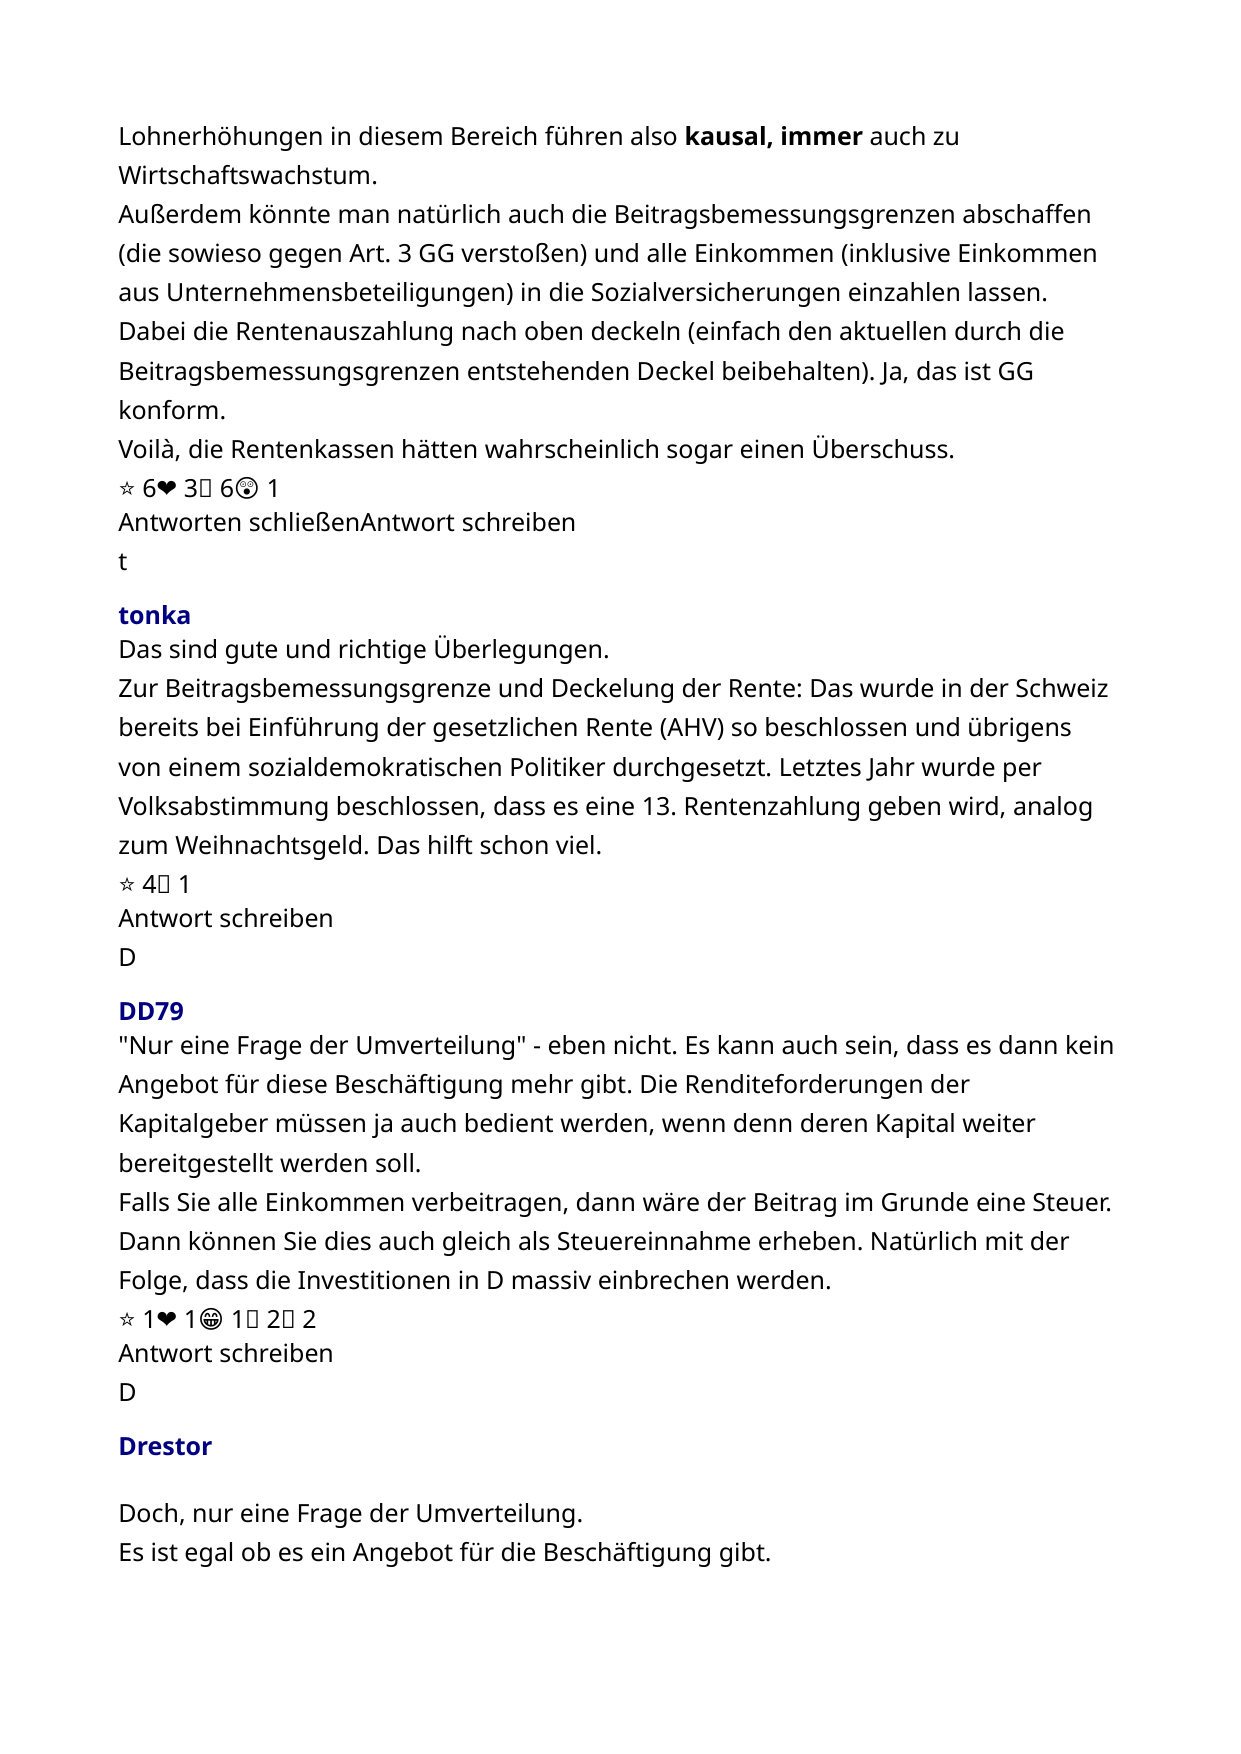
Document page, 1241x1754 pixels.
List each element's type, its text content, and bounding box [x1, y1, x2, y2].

text t [118, 544, 1122, 578]
text ⭐️ 6❤️ 3🤨 6😲 1 [118, 471, 1122, 505]
text Das sind gute und richtige Überlegungen. [118, 632, 1122, 666]
text ⭐️ 1❤️ 1😁 1🙁 2🤨 2 [118, 1302, 1122, 1336]
subtitle Drestor [118, 1429, 1122, 1463]
text Es ist egal ob es ein Angebot für die Beschäftigung gibt. [118, 1535, 1122, 1569]
text Doch, nur eine Frage der Umverteilung. [118, 1496, 1122, 1530]
text Falls Sie alle Einkommen verbeitragen, dann wäre der Beitrag im Grunde eine Steuer. Dann können Sie dies auch gleich als Steuereinnahme erheben. Natürlich mit der Folge, dass die Investitionen in D massiv einbrechen werden. [118, 1184, 1122, 1297]
text Antwort schreiben [118, 901, 1122, 935]
subtitle tonka [118, 598, 1122, 632]
text Dabei die Rentenauszahlung nach oben deckeln (einfach den aktuellen durch die Beitragsbemessungsgrenzen entstehenden Deckel beibehalten). Ja, das ist GG konform. [118, 314, 1122, 426]
text Zur Beitragsbemessungsgrenze und Deckelung der Rente: Das wurde in der Schweiz bereits bei Einführung der gesetzlichen Rente (AHV) so beschlossen und übrigens von einem sozialdemokratischen Politiker durchgesetzt. Letztes Jahr wurde per Volksabstimmung beschlossen, dass es eine 13. Rentenzahlung geben wird, analog zum Weihnachtsgeld. Das hilft schon viel. [118, 671, 1122, 862]
text Voilà, die Rentenkassen hätten wahrscheinlich sogar einen Überschuss. [118, 431, 1122, 466]
text Außerdem könnte man natürlich auch die Beitragsbemessungsgrenzen abschaffen (die sowieso gegen Art. 3 GG verstoßen) und alle Einkommen (inklusive Einkommen aus Unternehmensbeteiligungen) in die Sozialversicherungen einzahlen lassen. [118, 196, 1122, 309]
text ⭐️ 4🤨 1 [118, 867, 1122, 901]
text D [118, 1375, 1122, 1409]
text Antworten schließenAntwort schreiben [118, 505, 1122, 539]
text Lohnerhöhungen in diesem Bereich führen also kausal, immer auch zu Wirtschaftswachstum. [118, 118, 1122, 191]
text D [118, 940, 1122, 974]
subtitle DD79 [118, 994, 1122, 1028]
text Antwort schreiben [118, 1336, 1122, 1370]
text "Nur eine Frage der Umverteilung" - eben nicht. Es kann auch sein, dass es dann kein Angebot für diese Beschäftigung mehr gibt. Die Renditeforderungen der Kapitalgeber müssen ja auch bedient werden, wenn denn deren Kapital weiter bereitgestellt werden soll. [118, 1028, 1122, 1179]
